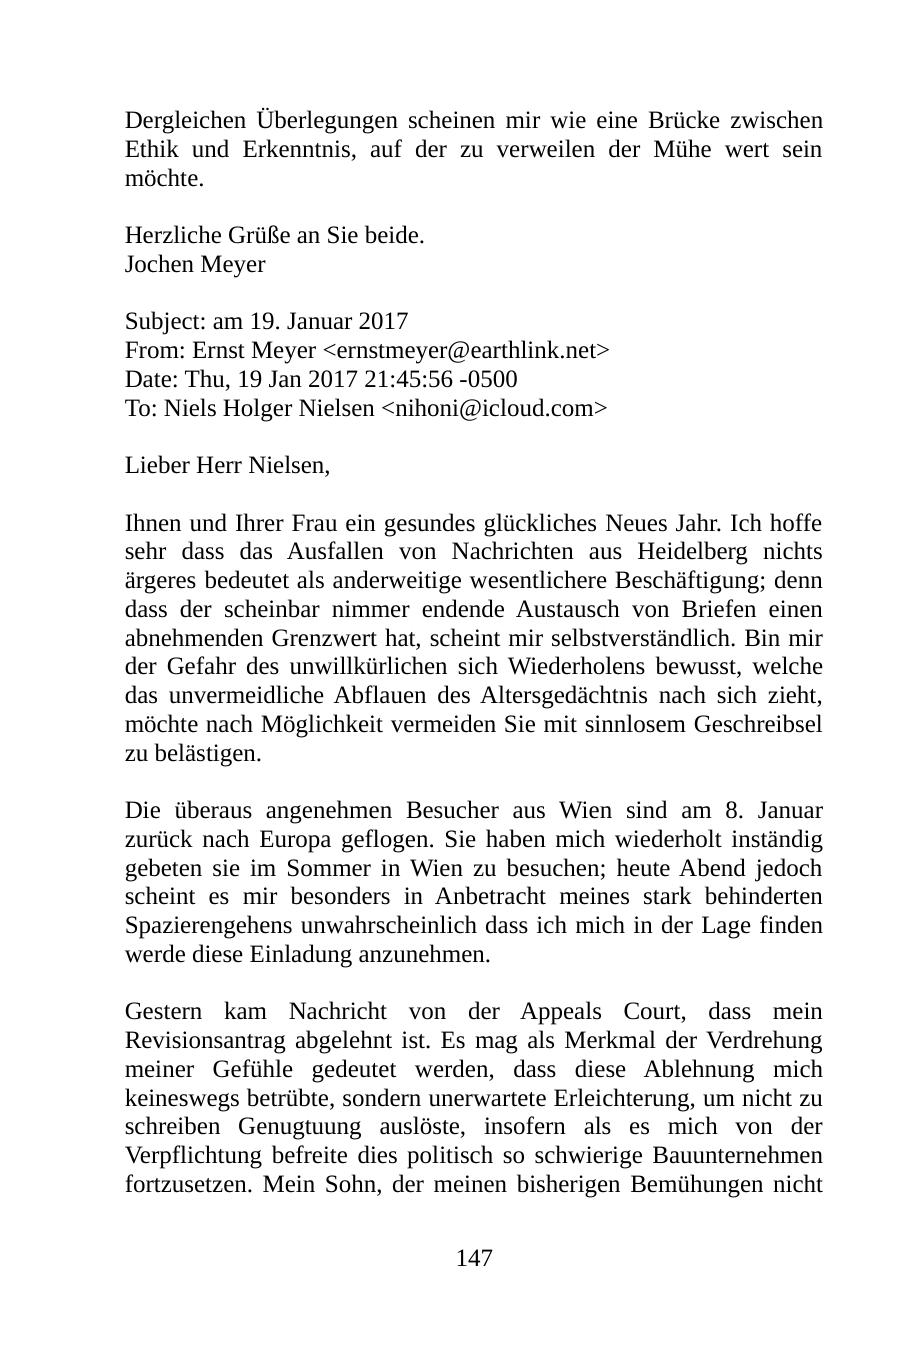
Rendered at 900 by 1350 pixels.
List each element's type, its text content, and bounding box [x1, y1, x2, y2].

text Subject: am 19. Januar 2017 [124, 306, 823, 335]
text Lieber Herr Nielsen, [124, 450, 823, 479]
text Die überaus angenehmen Besucher aus Wien sind am 8. Januar zurück nach Europa geflogen. Sie haben mich wiederholt inständig gebeten sie im Sommer in Wien zu besuchen; heute Abend jedoch scheint es mir besonders in Anbetracht meines stark behinderten Spazierengehens unwahrscheinlich dass ich mich in der Lage finden werde diese Einladung anzunehmen. [124, 795, 823, 968]
text Herzliche Grüße an Sie beide. [124, 220, 823, 249]
text To: Niels Holger Nielsen <nihoni@icloud.com> [124, 393, 823, 421]
text From: Ernst Meyer <ernstmeyer@earthlink.net> [124, 335, 823, 364]
text Jochen Meyer [124, 249, 823, 278]
text Date: Thu, 19 Jan 2017 21:45:56 -0500 [124, 364, 823, 393]
text Gestern kam Nachricht von der Appeals Court, dass mein Revisionsantrag abgelehnt ist. Es mag als Merkmal der Verdrehung meiner Gefühle gedeutet werden, dass diese Ablehnung mich keineswegs betrübte, sondern unerwartete Erleichterung, um nicht zu schreiben Genugtuung auslöste, insofern als es mich von der Verpflichtung befreite dies politisch so schwierige Bauunternehmen fortzusetzen. Mein Sohn, der meinen bisherigen Bemühungen nicht [124, 996, 823, 1198]
text Dergleichen Überlegungen scheinen mir wie eine Brücke zwischen Ethik und Erkenntnis, auf der zu verweilen der Mühe wert sein möchte. [124, 105, 823, 191]
text Ihnen und Ihrer Frau ein gesundes glückliches Neues Jahr. Ich hoffe sehr dass das Ausfallen von Nachrichten aus Heidelberg nichts ärgeres bedeutet als anderweitige wesentlichere Beschäftigung; denn dass der scheinbar nimmer endende Austausch von Briefen einen abnehmenden Grenzwert hat, scheint mir selbstverständlich. Bin mir der Gefahr des unwillkürlichen sich Wiederholens bewusst, welche das unvermeidliche Abflauen des Altersgedächtnis nach sich zieht, möchte nach Möglichkeit vermeiden Sie mit sinnlosem Geschreibsel zu belästigen. [124, 508, 823, 766]
